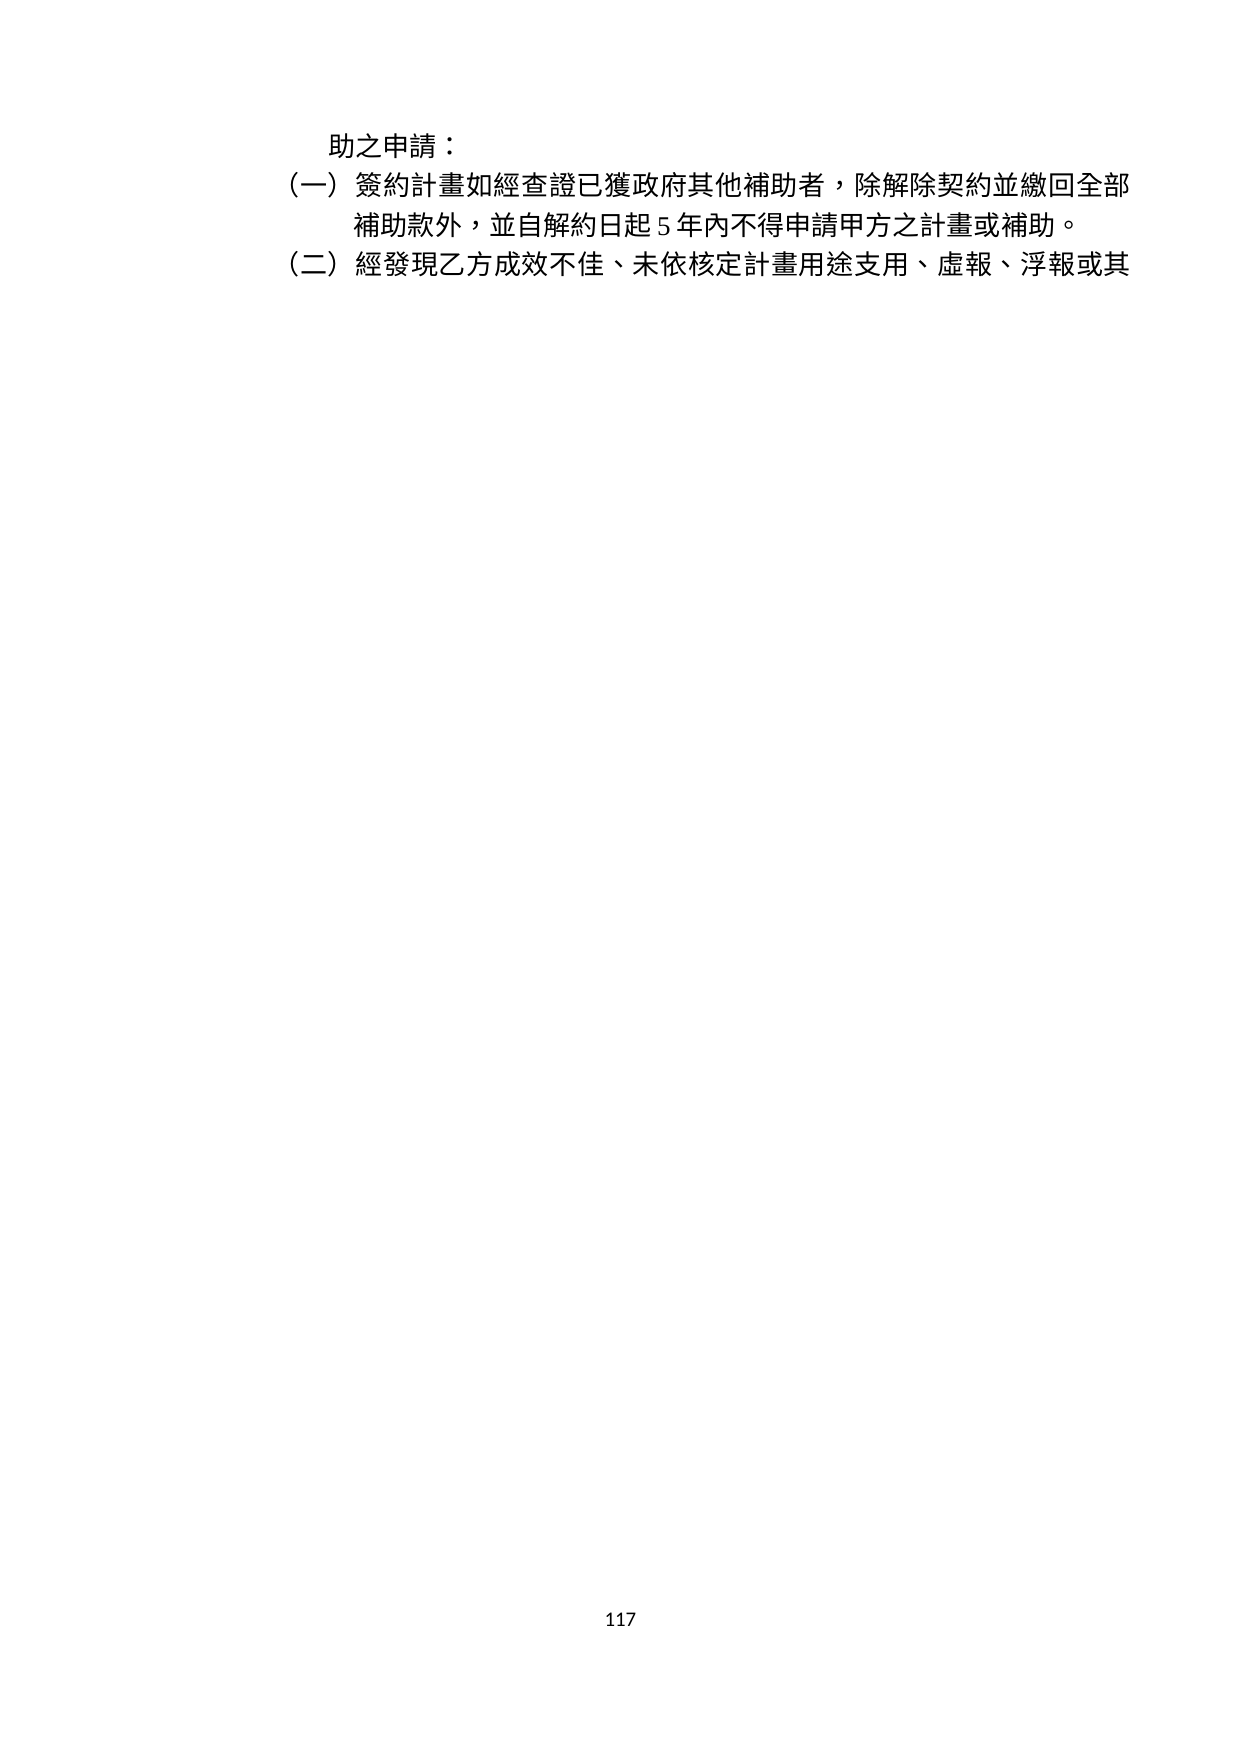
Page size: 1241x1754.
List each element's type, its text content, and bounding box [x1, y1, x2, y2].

text 助之申請： [272, 125, 1131, 164]
text （一）簽約計畫如經查證已獲政府其他補助者，除解除契約並繳回全部補助款外，並自解約日起5年內不得申請甲方之計畫或補助。 [272, 164, 1131, 243]
text （二）經發現乙方成效不佳、未依核定計畫用途支用、虛報、浮報或其 [272, 243, 1131, 282]
